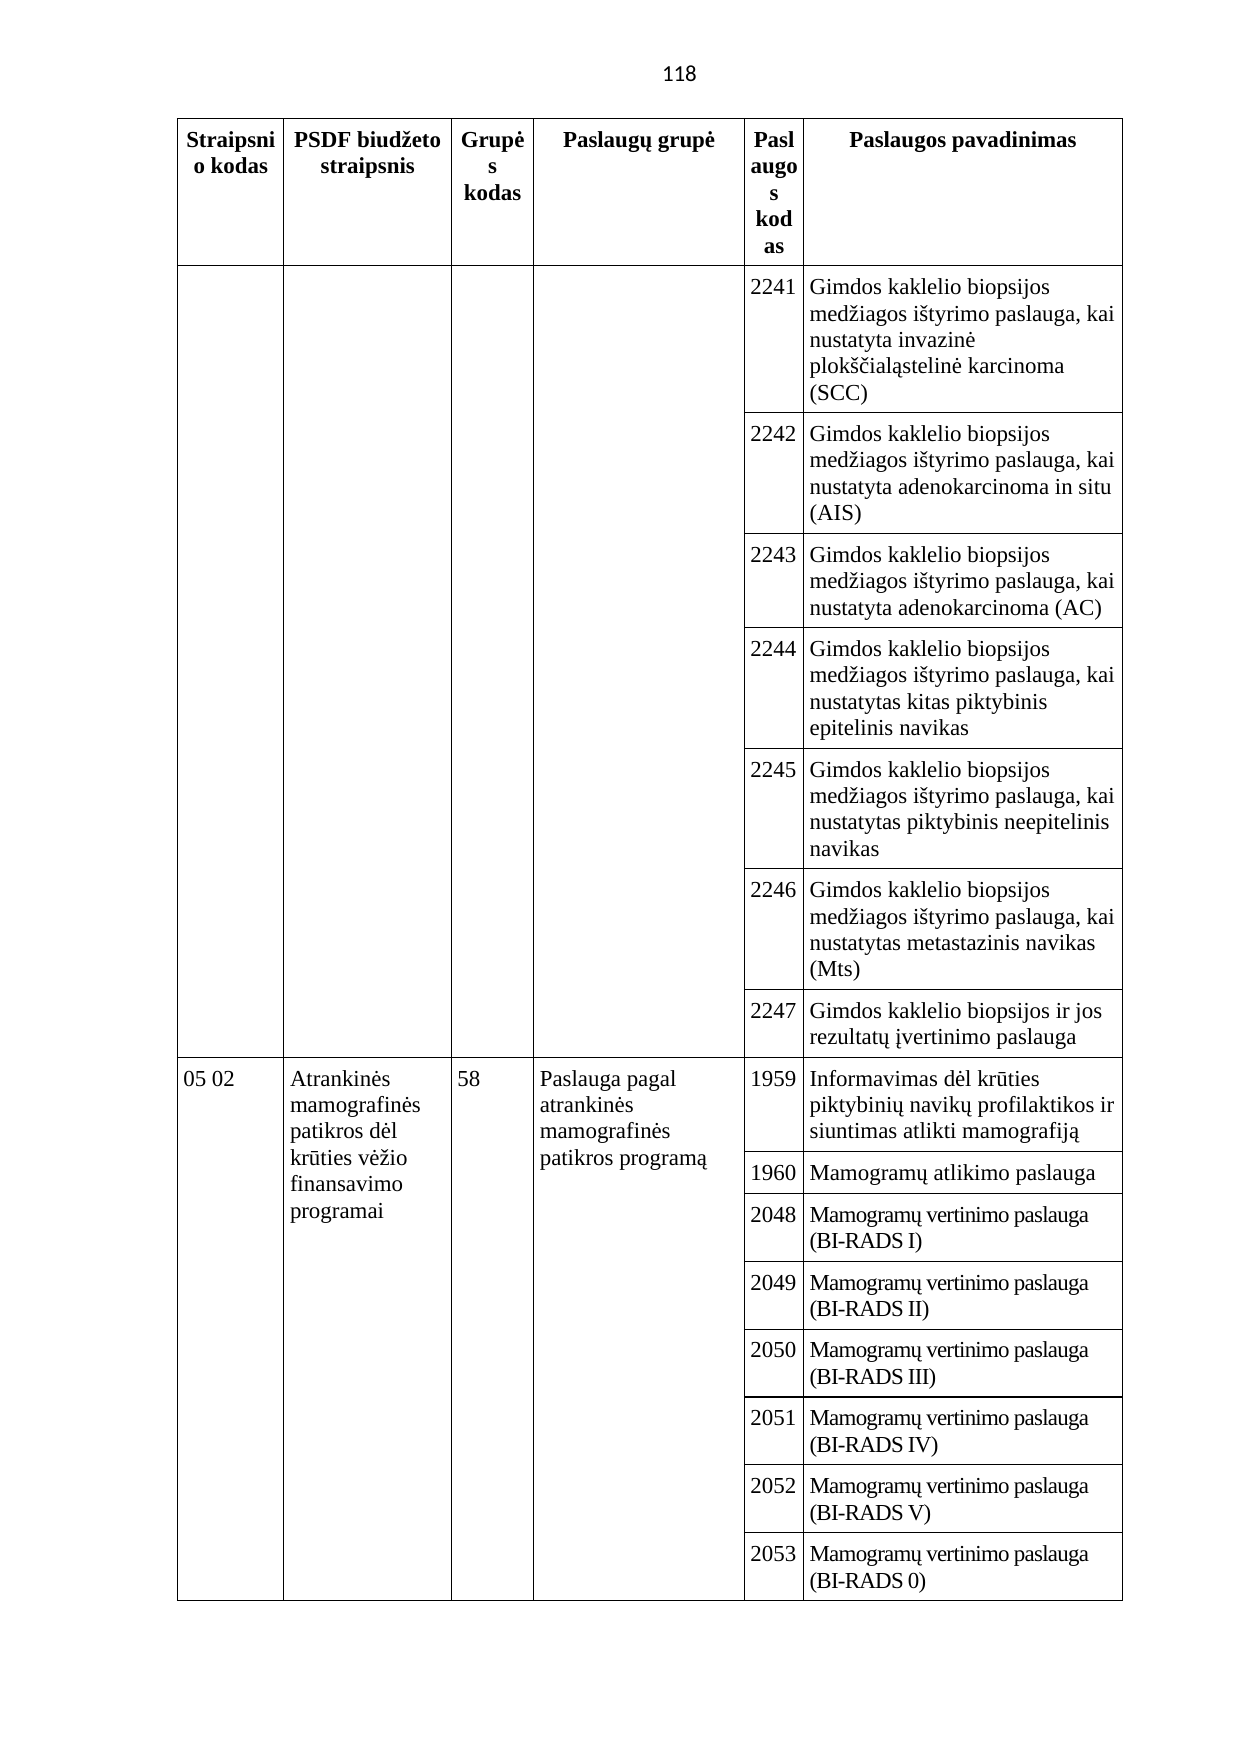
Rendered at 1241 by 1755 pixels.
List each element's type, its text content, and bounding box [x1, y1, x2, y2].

table_cell [534, 1329, 744, 1396]
table_cell [284, 1396, 451, 1464]
table_cell [178, 1261, 283, 1328]
table_cell [178, 1464, 283, 1532]
table_cell 2050 [745, 1330, 803, 1396]
table_cell 2245 [745, 749, 803, 868]
table_cell 2246 [745, 869, 803, 989]
table_cell [452, 1261, 533, 1328]
table_cell [178, 627, 283, 748]
table_cell 2242 [745, 413, 803, 533]
table_cell [452, 989, 533, 1057]
table_cell [452, 1193, 533, 1261]
table_cell [178, 412, 283, 533]
table_cell [534, 989, 744, 1057]
table_cell [534, 1532, 744, 1600]
table_cell Mamogramų atlikimo paslauga [804, 1152, 1122, 1193]
table_cell [178, 1532, 283, 1600]
table_header PSDF biudžeto straipsnis [284, 119, 451, 265]
table_cell [534, 748, 744, 868]
table_cell Gimdos kaklelio biopsijos medžiagos ištyrimo paslauga, kai nustatyta adenokarcinoma in situ (AIS) [804, 413, 1122, 533]
table_cell Paslauga pagal atrankinės mamografinės patikros programą [534, 1058, 744, 1193]
table_cell Mamogramų vertinimo paslauga (BI-RADS V) [804, 1465, 1122, 1532]
table_cell 2049 [745, 1262, 803, 1328]
table_header Straipsnio kodas [178, 119, 283, 265]
table_cell Atrankinės mamografinės patikros dėl krūties vėžio finansavimo programai [284, 1058, 451, 1261]
table_cell [452, 748, 533, 868]
table_header Grupės kodas [452, 119, 533, 265]
table_cell 2243 [745, 534, 803, 627]
table_cell 2052 [745, 1465, 803, 1532]
table_cell [534, 868, 744, 989]
table_cell 2244 [745, 628, 803, 748]
table_cell Gimdos kaklelio biopsijos medžiagos ištyrimo paslauga, kai nustatytas kitas piktybinis epitelinis navikas [804, 628, 1122, 748]
table_cell [534, 533, 744, 627]
table_cell 1960 [745, 1152, 803, 1193]
table_cell Mamogramų vertinimo paslauga (BI-RADS 0) [804, 1533, 1122, 1600]
table_cell [534, 1193, 744, 1261]
table_cell Mamogramų vertinimo paslauga (BI-RADS II) [804, 1262, 1122, 1328]
table_cell [284, 1329, 451, 1396]
table_cell 2241 [745, 266, 803, 412]
table_cell [452, 1396, 533, 1464]
table_cell [284, 748, 451, 868]
table_cell Informavimas dėl krūties piktybinių navikų profilaktikos ir siuntimas atlikti mamografiją [804, 1058, 1122, 1151]
table_cell [178, 1329, 283, 1396]
table_cell [534, 412, 744, 533]
table_cell Gimdos kaklelio biopsijos medžiagos ištyrimo paslauga, kai nustatyta invazinė plokščialąstelinė karcinoma (SCC) [804, 266, 1122, 412]
table_cell [178, 1151, 283, 1193]
table_cell Gimdos kaklelio biopsijos medžiagos ištyrimo paslauga, kai nustatytas metastazinis navikas (Mts) [804, 869, 1122, 989]
table_cell 2247 [745, 990, 803, 1057]
table_cell 58 [452, 1058, 533, 1151]
table_cell [452, 868, 533, 989]
table_cell [534, 266, 744, 412]
table_cell [452, 1329, 533, 1396]
table_cell [284, 989, 451, 1057]
table_cell [452, 1151, 533, 1193]
table_cell [452, 627, 533, 748]
table_cell [284, 627, 451, 748]
table_header Paslaugos kodas [745, 119, 803, 265]
table_cell [452, 412, 533, 533]
table_cell Mamogramų vertinimo paslauga (BI-RADS IV) [804, 1398, 1122, 1464]
table_cell [284, 1464, 451, 1532]
table_cell [178, 868, 283, 989]
table_cell Mamogramų vertinimo paslauga (BI-RADS I) [804, 1194, 1122, 1261]
table_header Paslaugų grupė [534, 119, 744, 265]
table_cell 2048 [745, 1194, 803, 1261]
table_cell [284, 868, 451, 989]
table_cell [178, 266, 283, 412]
table_cell [178, 533, 283, 627]
table_cell [284, 1261, 451, 1328]
table_cell Gimdos kaklelio biopsijos medžiagos ištyrimo paslauga, kai nustatytas piktybinis neepitelinis navikas [804, 749, 1122, 868]
table_cell Gimdos kaklelio biopsijos ir jos rezultatų įvertinimo paslauga [804, 990, 1122, 1057]
table_cell [178, 748, 283, 868]
table_cell 2053 [745, 1533, 803, 1600]
table_cell [452, 266, 533, 412]
table_cell 05 02 [178, 1058, 283, 1151]
table_cell Gimdos kaklelio biopsijos medžiagos ištyrimo paslauga, kai nustatyta adenokarcinoma (AC) [804, 534, 1122, 627]
table_cell [452, 533, 533, 627]
table_cell [178, 989, 283, 1057]
table_cell [284, 533, 451, 627]
table_cell [284, 1532, 451, 1600]
table_cell [534, 1261, 744, 1328]
table_header Paslaugos pavadinimas [804, 119, 1122, 265]
table_cell [452, 1464, 533, 1532]
table_cell [534, 1396, 744, 1464]
table_cell [178, 1396, 283, 1464]
table_cell 1959 [745, 1058, 803, 1151]
table_cell [452, 1532, 533, 1600]
table_cell [178, 1193, 283, 1261]
table_cell Mamogramų vertinimo paslauga (BI-RADS III) [804, 1330, 1122, 1396]
table_cell [284, 266, 451, 412]
table_cell 2051 [745, 1398, 803, 1464]
table_cell [534, 627, 744, 748]
table_cell [284, 412, 451, 533]
table_cell [534, 1464, 744, 1532]
